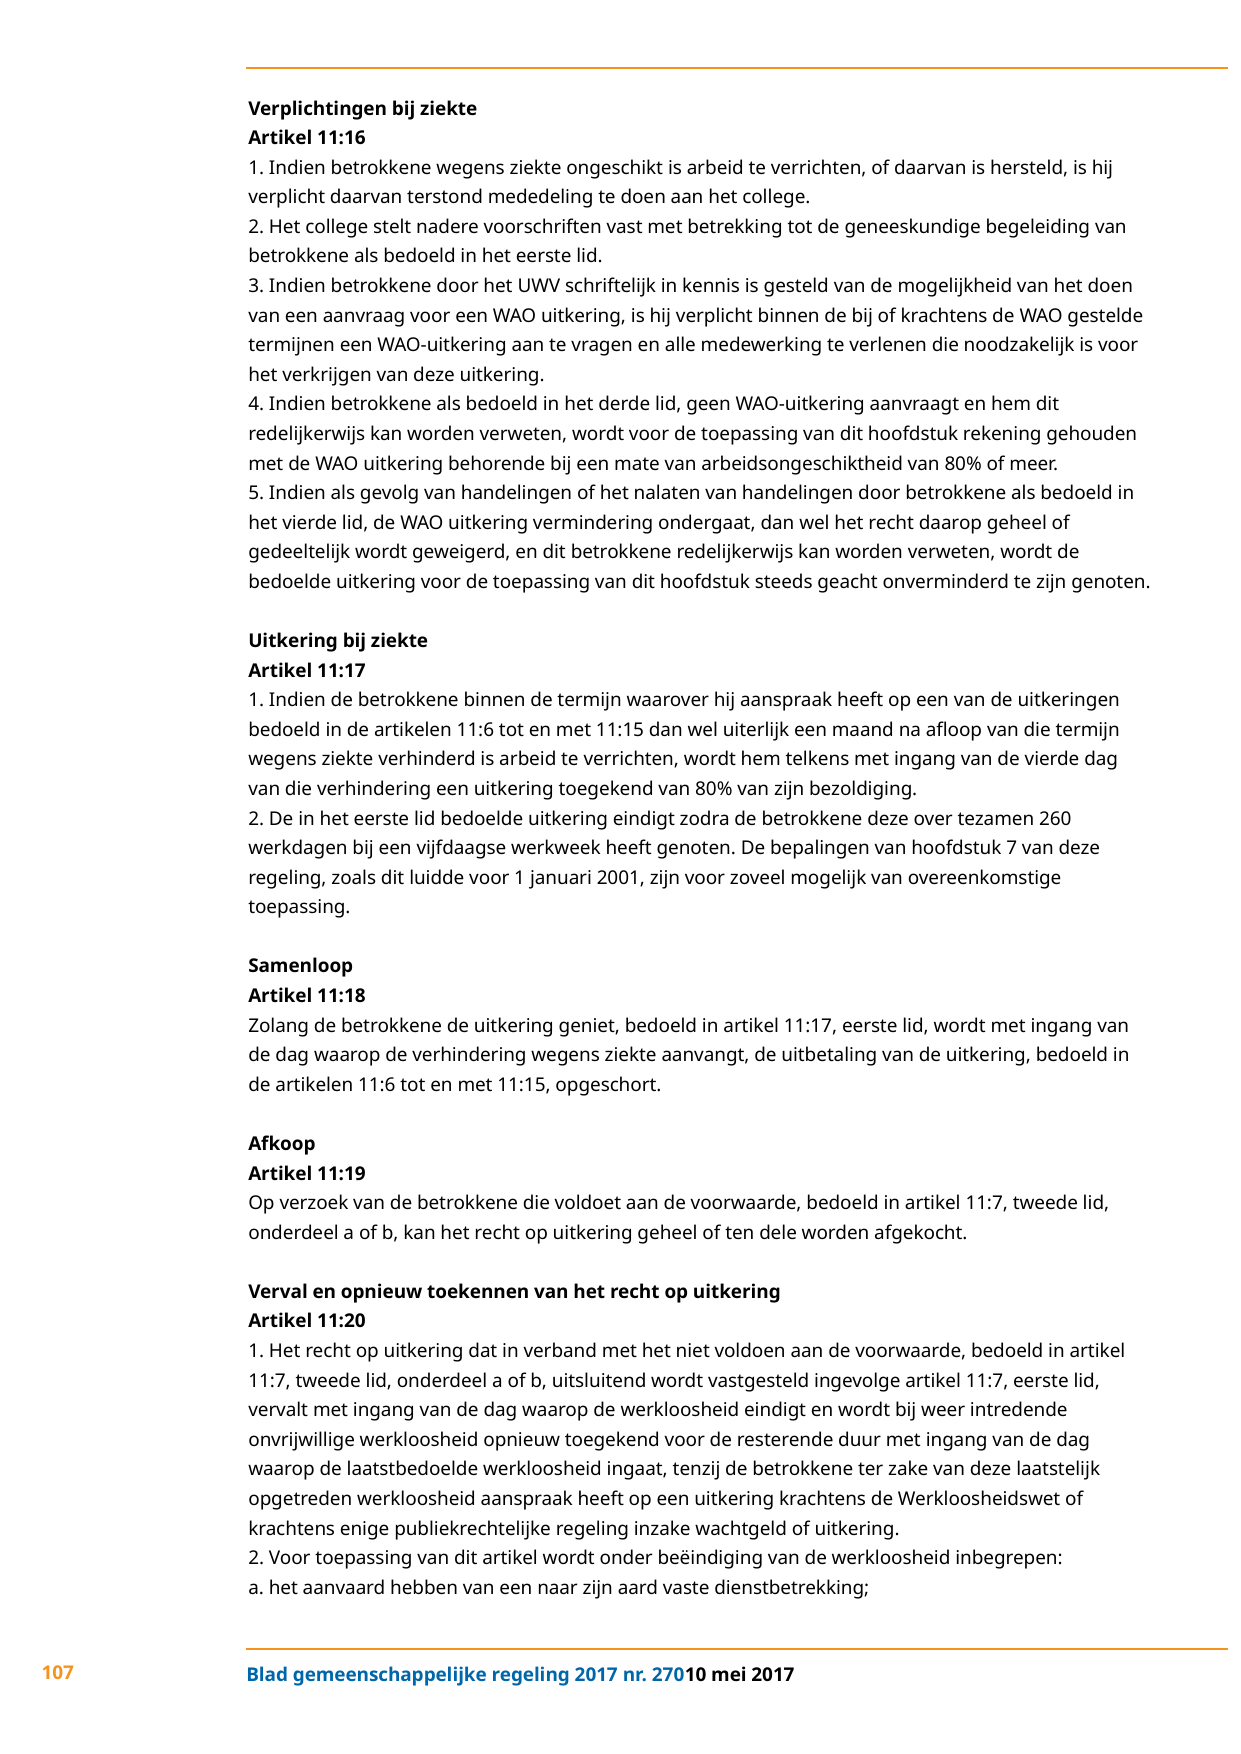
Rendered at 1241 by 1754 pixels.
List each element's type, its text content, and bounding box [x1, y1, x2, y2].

text Samenloop [248, 953, 1152, 978]
picture [41, 47, 231, 172]
text Afkoop [248, 1130, 1152, 1156]
text 2. Het college stelt nadere voorschriften vast met betrekking tot de geneeskundige begeleiding van betrokkene als bedoeld in het eerste lid. [248, 213, 1152, 268]
text 5. Indien als gevolg van handelingen of het nalaten van handelingen door betrokkene als bedoeld in het vierde lid, de WAO uitkering vermindering ondergaat, dan wel het recht daarop geheel of gedeeltelijk wordt geweigerd, en dit betrokkene redelijkerwijs kan worden verweten, wordt de bedoelde uitkering voor de toepassing van dit hoofdstuk steeds geacht onverminderd te zijn genoten. [248, 479, 1152, 594]
text Verval en opnieuw toekennen van het recht op uitkering [248, 1278, 1152, 1304]
text 1. Indien betrokkene wegens ziekte ongeschikt is arbeid te verrichten, of daarvan is hersteld, is hij verplicht daarvan terstond mededeling te doen aan het college. [248, 154, 1152, 209]
text 3. Indien betrokkene door het UWV schriftelijk in kennis is gesteld van de mogelijkheid van het doen van een aanvraag voor een WAO uitkering, is hij verplicht binnen de bij of krachtens de WAO gestelde termijnen een WAO-uitkering aan te vragen en alle medewerking te verlenen die noodzakelijk is voor het verkrijgen van deze uitkering. [248, 272, 1152, 387]
text 1. Indien de betrokkene binnen de termijn waarover hij aanspraak heeft op een van de uitkeringen bedoeld in de artikelen 11:6 tot en met 11:15 dan wel uiterlijk een maand na afloop van die termijn wegens ziekte verhinderd is arbeid te verrichten, wordt hem telkens met ingang van de vierde dag van die verhindering een uitkering toegekend van 80% van zijn bezoldiging. [248, 686, 1152, 801]
text Zolang de betrokkene de uitkering geniet, bedoeld in artikel 11:17, eerste lid, wordt met ingang van de dag waarop de verhindering wegens ziekte aanvangt, de uitbetaling van de uitkering, bedoeld in de artikelen 11:6 tot en met 11:15, opgeschort. [248, 1012, 1152, 1097]
text Artikel 11:19 [248, 1160, 1152, 1186]
text 2. Voor toepassing van dit artikel wordt onder beëindiging van de werkloosheid inbegrepen: [248, 1544, 1152, 1570]
text 4. Indien betrokkene als bedoeld in het derde lid, geen WAO-uitkering aanvraagt en hem dit redelijkerwijs kan worden verweten, wordt voor de toepassing van dit hoofdstuk rekening gehouden met de WAO uitkering behorende bij een mate van arbeidsongeschiktheid van 80% of meer. [248, 391, 1152, 476]
text 1. Het recht op uitkering dat in verband met het niet voldoen aan de voorwaarde, bedoeld in artikel 11:7, tweede lid, onderdeel a of b, uitsluitend wordt vastgesteld ingevolge artikel 11:7, eerste lid, vervalt met ingang van de dag waarop de werkloosheid eindigt en wordt bij weer intredende onvrijwillige werkloosheid opnieuw toegekend voor de resterende duur met ingang van de dag waarop de laatstbedoelde werkloosheid ingaat, tenzij de betrokkene ter zake van deze laatstelijk opgetreden werkloosheid aanspraak heeft op een uitkering krachtens de Werkloosheidswet of krachtens enige publiekrechtelijke regeling inzake wachtgeld of uitkering. [248, 1337, 1152, 1541]
text 2. De in het eerste lid bedoelde uitkering eindigt zodra de betrokkene deze over tezamen 260 werkdagen bij een vijfdaagse werkweek heeft genoten. De bepalingen van hoofdstuk 7 van deze regeling, zoals dit luidde voor 1 januari 2001, zijn voor zoveel mogelijk van overeenkomstige toepassing. [248, 805, 1152, 919]
text Artikel 11:18 [248, 982, 1152, 1008]
text Artikel 11:17 [248, 657, 1152, 683]
text Op verzoek van de betrokkene die voldoet aan de voorwaarde, bedoeld in artikel 11:7, tweede lid, onderdeel a of b, kan het recht op uitkering geheel of ten dele worden afgekocht. [248, 1189, 1152, 1245]
text a. het aanvaard hebben van een naar zijn aard vaste dienstbetrekking; [248, 1574, 1152, 1600]
text Artikel 11:16 [248, 124, 1152, 150]
text Verplichtingen bij ziekte [248, 95, 1152, 121]
text Artikel 11:20 [248, 1308, 1152, 1333]
text Uitkering bij ziekte [248, 627, 1152, 653]
